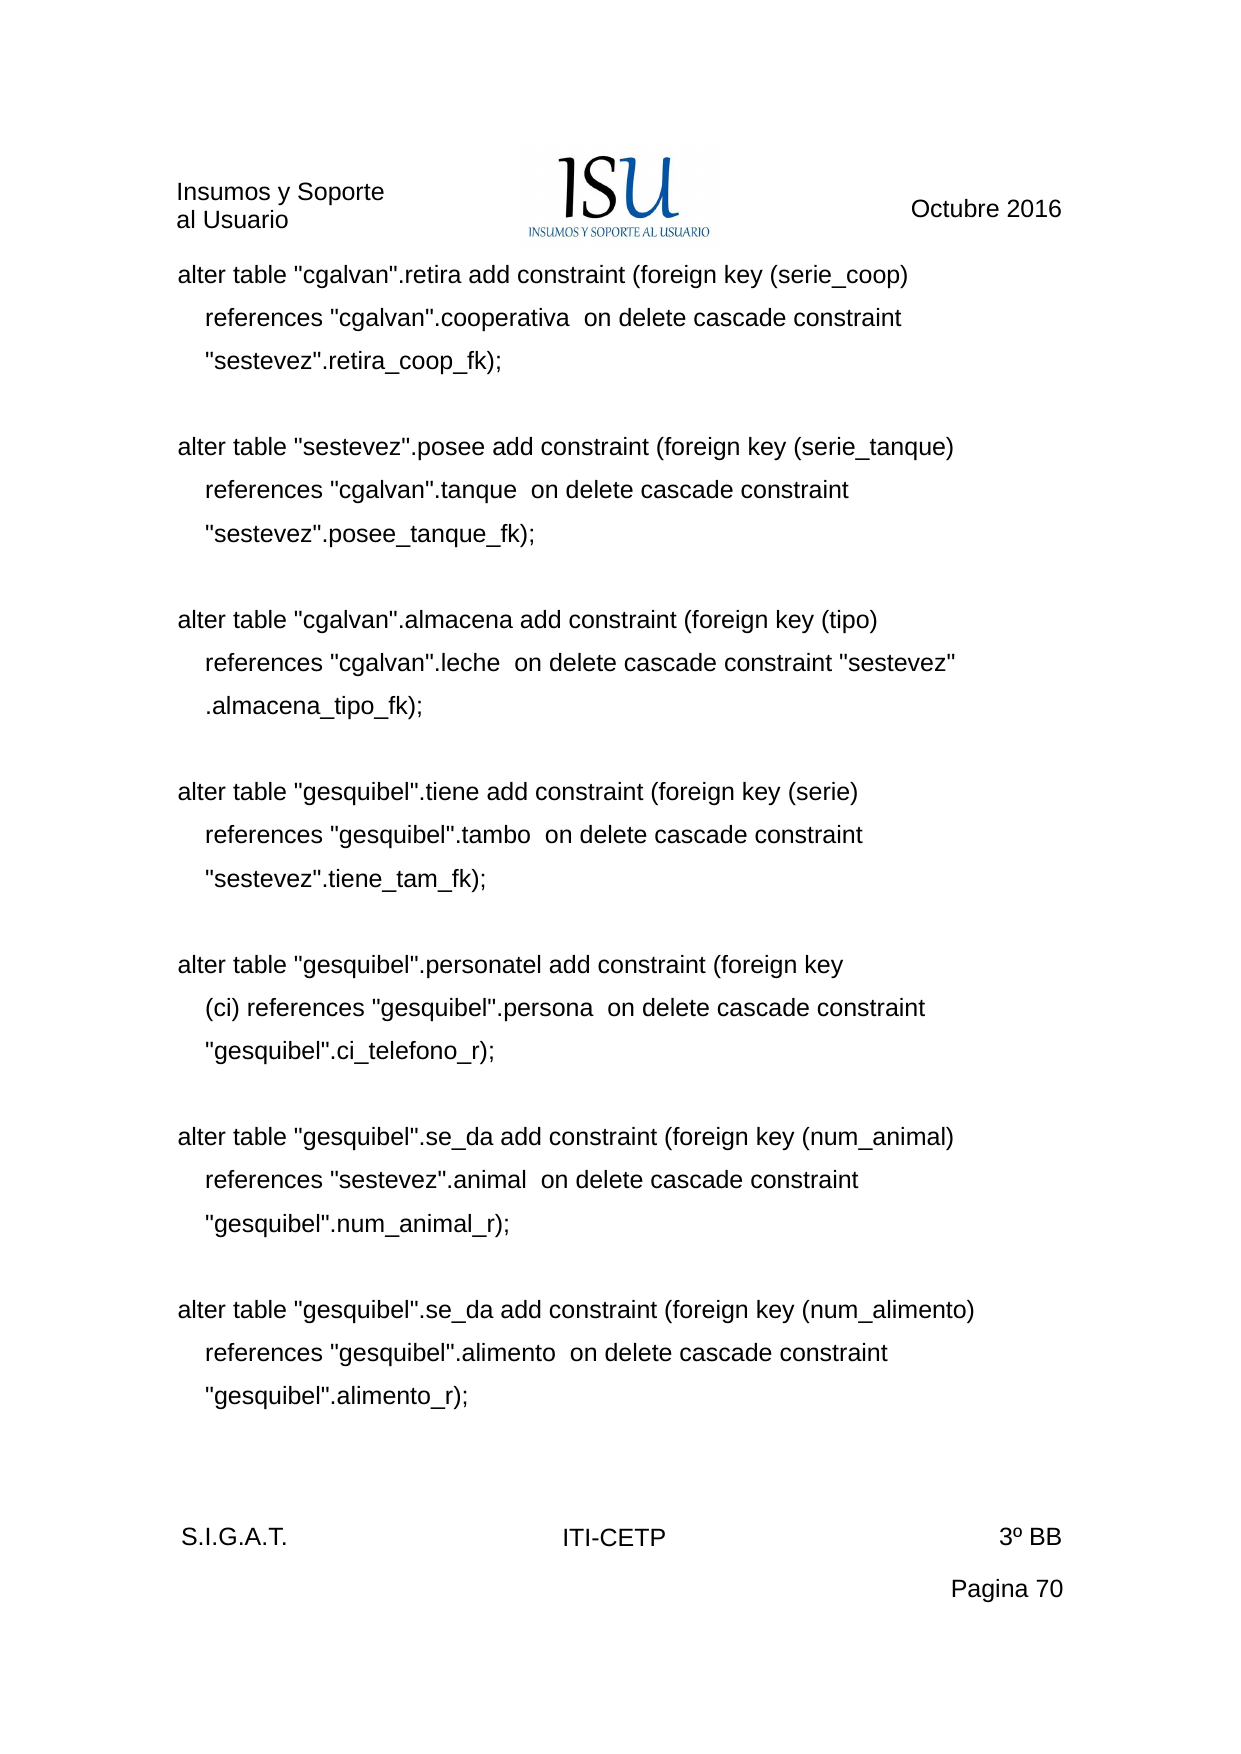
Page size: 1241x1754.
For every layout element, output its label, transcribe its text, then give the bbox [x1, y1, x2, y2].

text references "sestevez".animal on delete cascade constraint [177, 1165, 1063, 1194]
text references "cgalvan".cooperativa on delete cascade constraint [177, 303, 1063, 332]
text alter table "gesquibel".se_da add constraint (foreign key (num_alimento) [177, 1295, 1063, 1323]
text alter table "cgalvan".almacena add constraint (foreign key (tipo) [177, 605, 1063, 633]
text alter table "gesquibel".personatel add constraint (foreign key [177, 950, 1063, 978]
text references "cgalvan".tanque on delete cascade constraint [177, 475, 1063, 504]
text alter table "gesquibel".se_da add constraint (foreign key (num_animal) [177, 1122, 1063, 1151]
text "gesquibel".num_animal_r); [177, 1208, 1063, 1237]
picture [517, 138, 723, 252]
text "gesquibel".ci_telefono_r); [177, 1036, 1063, 1065]
text "sestevez".tiene_tam_fk); [177, 863, 1063, 892]
text alter table "sestevez".posee add constraint (foreign key (serie_tanque) [177, 432, 1063, 461]
text "sestevez".posee_tanque_fk); [177, 518, 1063, 547]
text references "gesquibel".alimento on delete cascade constraint [177, 1338, 1063, 1367]
text .almacena_tipo_fk); [177, 691, 1063, 720]
text "sestevez".retira_coop_fk); [177, 346, 1063, 375]
text "gesquibel".alimento_r); [177, 1381, 1063, 1410]
text references "gesquibel".tambo on delete cascade constraint [177, 820, 1063, 849]
text alter table "gesquibel".tiene add constraint (foreign key (serie) [177, 777, 1063, 806]
text (ci) references "gesquibel".persona on delete cascade constraint [177, 993, 1063, 1022]
text references "cgalvan".leche on delete cascade constraint "sestevez" [177, 648, 1063, 677]
text alter table "cgalvan".retira add constraint (foreign key (serie_coop) [177, 260, 1063, 288]
